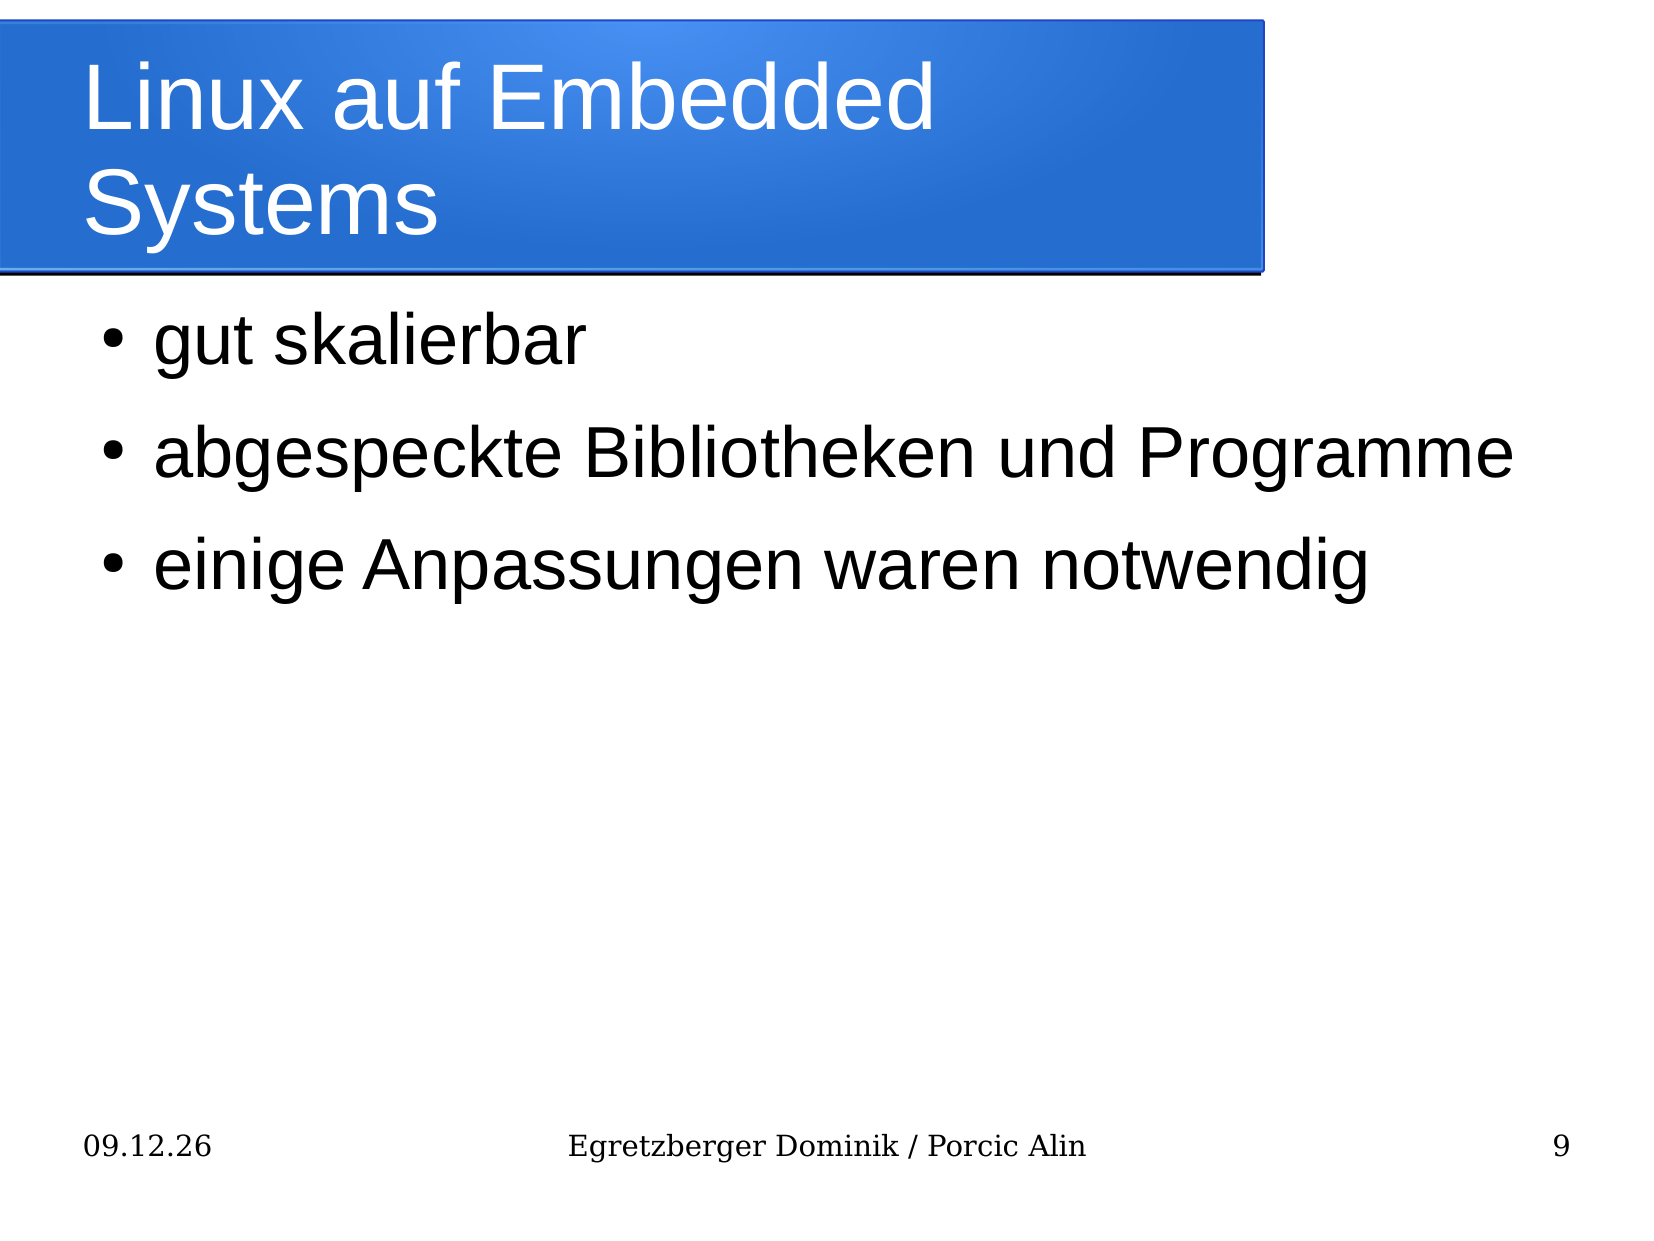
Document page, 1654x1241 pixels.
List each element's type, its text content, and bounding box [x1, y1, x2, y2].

title Linux auf Embedded Systems [82, 41, 1235, 259]
list gut skalierbar abgespeckte Bibliotheken und Programme einige Anpassungen waren notwendig [82, 299, 1571, 1019]
